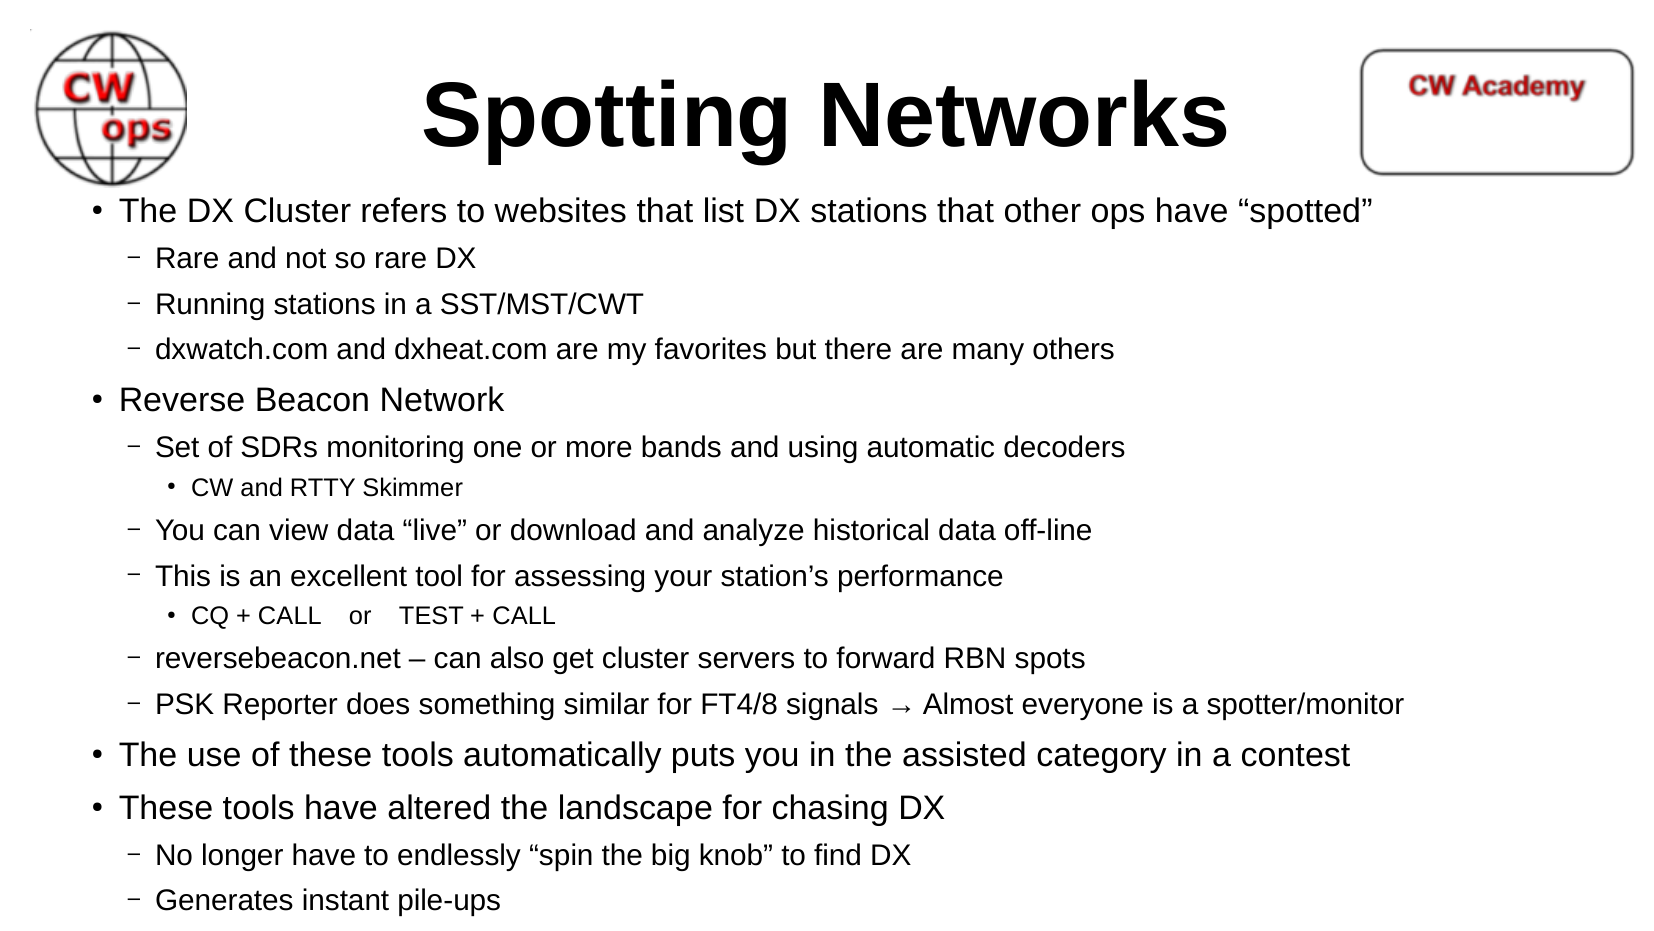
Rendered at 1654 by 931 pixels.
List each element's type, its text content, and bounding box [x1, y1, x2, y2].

picture [30, 29, 187, 194]
list The DX Cluster refers to websites that list DX stations that other ops have “spotted” Rare and not so rare DX Running stations in a SST/MST/CWT dxwatch.com and dxheat.com are my favorites but there are many others Reverse Beacon Network Set of SDRs monitoring one or more bands and using automatic decoders CW and RTTY Skimmer You can view data “live” or download and analyze historical data off-line This is an excellent tool for assessing your station’s performance CQ + CALL or TEST + CALL reversebeacon.net – can also get cluster servers to forward RBN spots PSK Reporter does something similar for FT4/8 signals → Almost everyone is a spotter/monitor The use of these tools automatically puts you in the assisted category in a contest These tools have altered the landscape for chasing DX No longer have to endlessly “spin the big knob” to find DX Generates instant pile-ups [82, 193, 1571, 927]
title Spotting Networks [82, 37, 1571, 193]
picture [1571, 37, 1640, 186]
